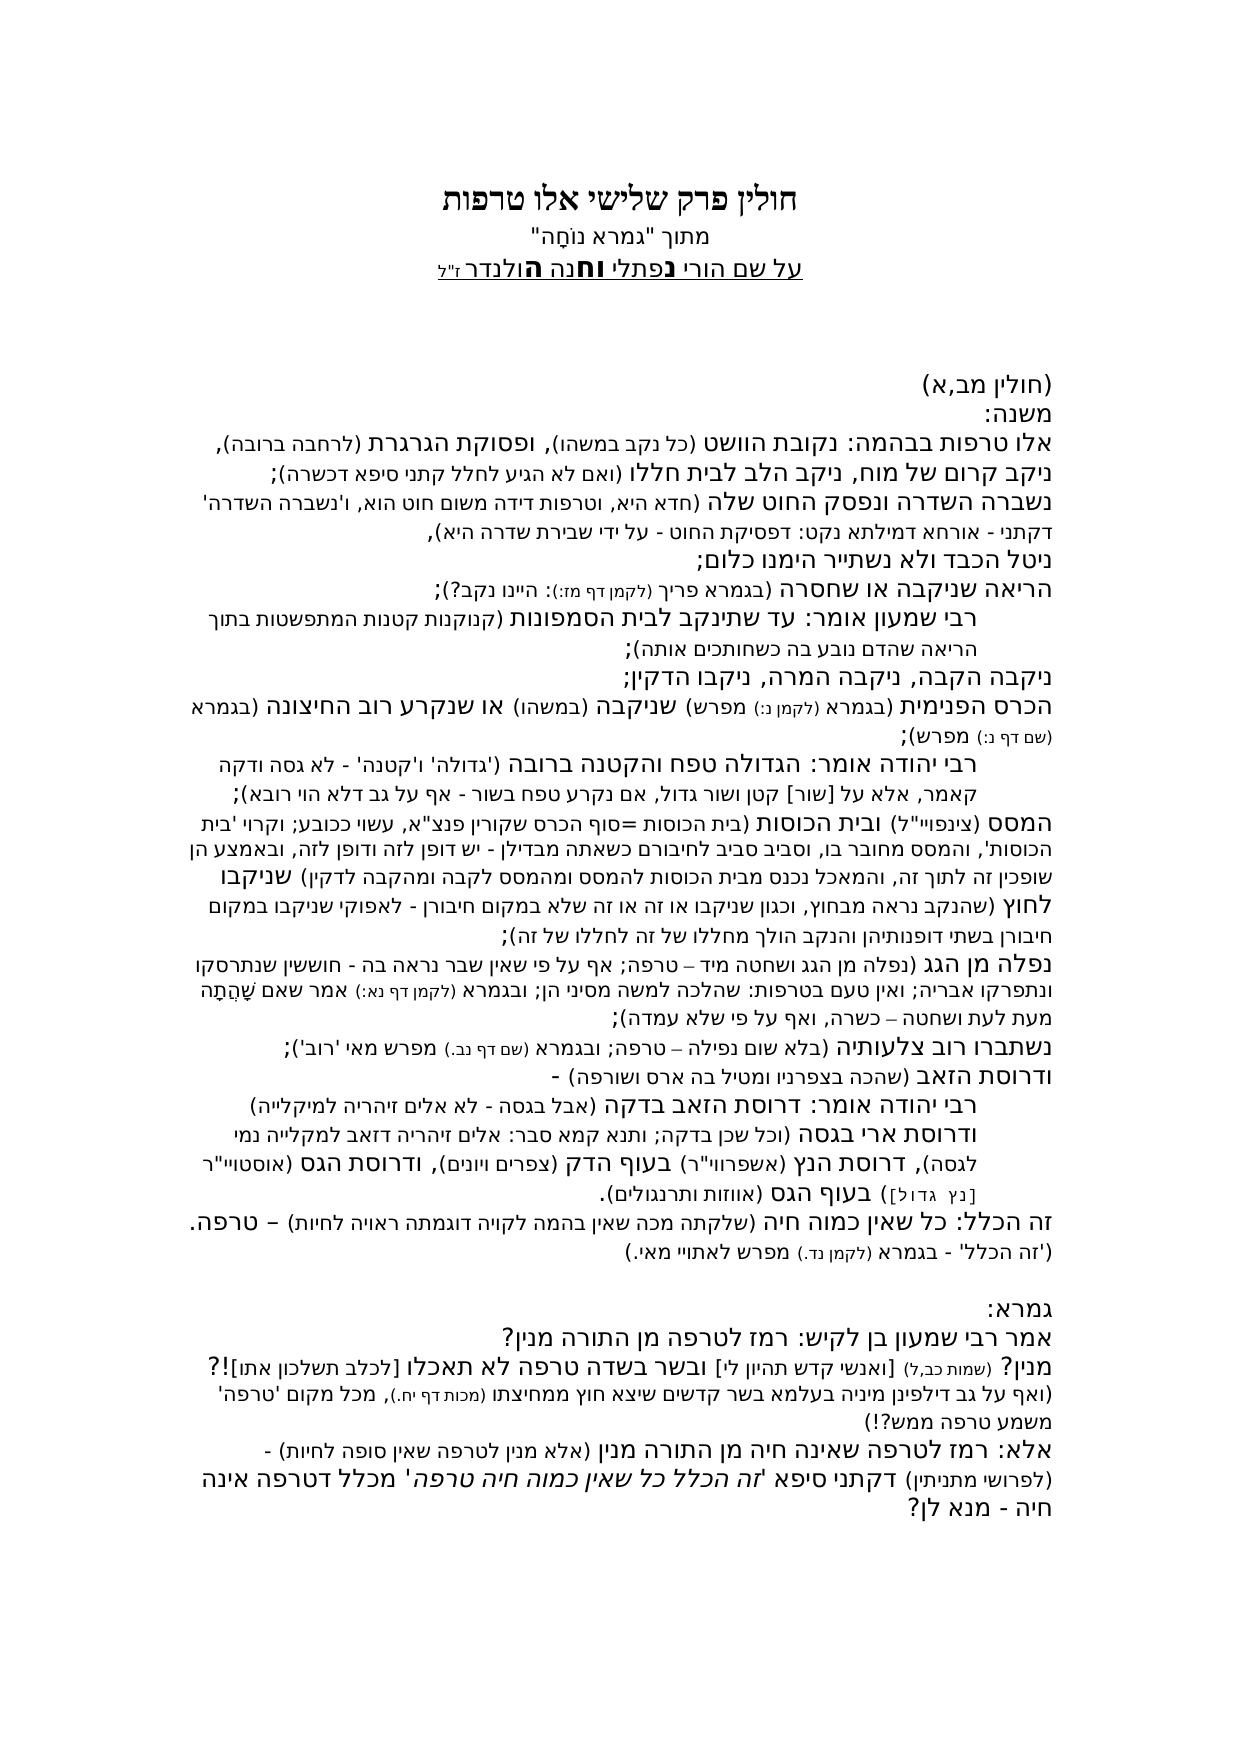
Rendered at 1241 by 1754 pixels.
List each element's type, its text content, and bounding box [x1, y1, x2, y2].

text (ואף על גב דילפינן מיניה בעלמא בשר קדשים שיצא חוץ ממחיצתו (מכות דף יח.), מכל מקום 'טרפה' משמע טרפה ממש?!) [187, 1382, 1053, 1435]
text אמר רבי שמעון בן לקיש: רמז לטרפה מן התורה מנין? [187, 1323, 1053, 1352]
text רבי יהודה אומר: דרוסת הזאב בדקה (אבל בגסה - לא אלים זיהריה למיקלייה) ודרוסת ארי בגסה (וכל שכן בדקה; ותנא קמא סבר: אלים זיהריה דזאב למקלייה נמי לגסה), דרוסת הנץ (אשפרווי"ר) בעוף הדק (צפרים ויונים), ודרוסת הגס (אוסטויי"ר [נץ גדול]) בעוף הגס (אווזות ותרנגולים). [187, 1090, 978, 1207]
text אלא: רמז לטרפה שאינה חיה מן התורה מנין (אלא מנין לטרפה שאין סופה לחיות) - (לפרושי מתניתין) דקתני סיפא 'זה הכלל כל שאין כמוה חיה טרפה' מכלל דטרפה אינה חיה - מנא לן? [187, 1435, 1053, 1523]
text נפלה מן הגג (נפלה מן הגג ושחטה מיד – טרפה; אף על פי שאין שבר נראה בה - חוששין שנתרסקו ונתפרקו אבריה; ואין טעם בטרפות: שהלכה למשה מסיני הן; ובגמרא (לקמן דף נא:) אמר שאם שָׁהֲתָה מעת לעת ושחטה – כשרה, ואף על פי שלא עמדה); [187, 949, 1053, 1032]
text ניקבה הקבה, ניקבה המרה, ניקבו הדקין; [187, 662, 1053, 691]
text ניטל הכבד ולא נשתייר הימנו כלום; [187, 545, 1053, 574]
text רבי יהודה אומר: הגדולה טפח והקטנה ברובה ('גדולה' ו'קטנה' - לא גסה ודקה קאמר, אלא על [שור] קטן ושור גדול, אם נקרע טפח בשור - אף על גב דלא הוי רובא); [187, 749, 978, 808]
text חולין פרק שלישי אלו טרפות [187, 179, 1053, 217]
text רבי שמעון אומר: עד שתינקב לבית הסמפונות (קנוקנות קטנות המתפשטות בתוך הריאה שהדם נובע בה כשחותכים אותה); [187, 604, 978, 662]
text מנין? (שמות כב,ל) [ואנשי קדש תהיון לי] ובשר בשדה טרפה לא תאכלו [לכלב תשלכון אתו]!? [187, 1352, 1053, 1382]
text משנה: [187, 399, 1053, 428]
text (חולין מב,א) [187, 370, 1053, 399]
text הריאה שניקבה או שחסרה (בגמרא פריך (לקמן דף מז:): היינו נקב?); [187, 574, 1053, 604]
text המסס (צינפויי"ל) ובית הכוסות (בית הכוסות =סוף הכרס שקורין פנצ"א, עשוי ככובע; וקרוי 'בית הכוסות', והמסס מחובר בו, וסביב סביב לחיבורם כשאתה מבדילן - יש דופן לזה ודופן לזה, ובאמצע הן שופכין זה לתוך זה, והמאכל נכנס מבית הכוסות להמסס ומהמסס לקבה ומהקבה לדקין) שניקבו לחוץ (שהנקב נראה מבחוץ, וכגון שניקבו או זה או זה שלא במקום חיבורן - לאפוקי שניקבו במקום חיבורן בשתי דופנותיהן והנקב הולך מחללו של זה לחללו של זה); [187, 808, 1053, 949]
text נשברה השדרה ונפסק החוט שלה (חדא היא, וטרפות דידה משום חוט הוא, ו'נשברה השדרה' דקתני - אורחא דמילתא נקט: דפסיקת החוט - על ידי שבירת שדרה היא), [187, 487, 1053, 545]
text הכרס הפנימית (בגמרא (לקמן נ:) מפרש) שניקבה (במשהו) או שנקרע רוב החיצונה (בגמרא (שם דף נ:) מפרש); [187, 691, 1053, 749]
text גמרא: [187, 1294, 1053, 1323]
text זה הכלל: כל שאין כמוה חיה (שלקתה מכה שאין בהמה לקויה דוגמתה ראויה לחיות) – טרפה. ('זה הכלל' - בגמרא (לקמן נד.) מפרש לאתויי מאי.) [187, 1207, 1053, 1265]
text ודרוסת הזאב (שהכה בצפרניו ומטיל בה ארס ושורפה) - [187, 1061, 1053, 1090]
text מתוך "גמרא נוֹחָה" [187, 223, 1053, 250]
text אלו טרפות בבהמה: נקובת הוושט (כל נקב במשהו), ופסוקת הגרגרת (לרחבה ברובה), ניקב קרום של מוח, ניקב הלב לבית חללו (ואם לא הגיע לחלל קתני סיפא דכשרה); [187, 428, 1053, 487]
text על שם הורי נפתלי וחנה הולנדר ז"ל [187, 250, 1053, 284]
text נשתברו רוב צלעותיה (בלא שום נפילה – טרפה; ובגמרא (שם דף נב.) מפרש מאי 'רוב'); [187, 1032, 1053, 1061]
